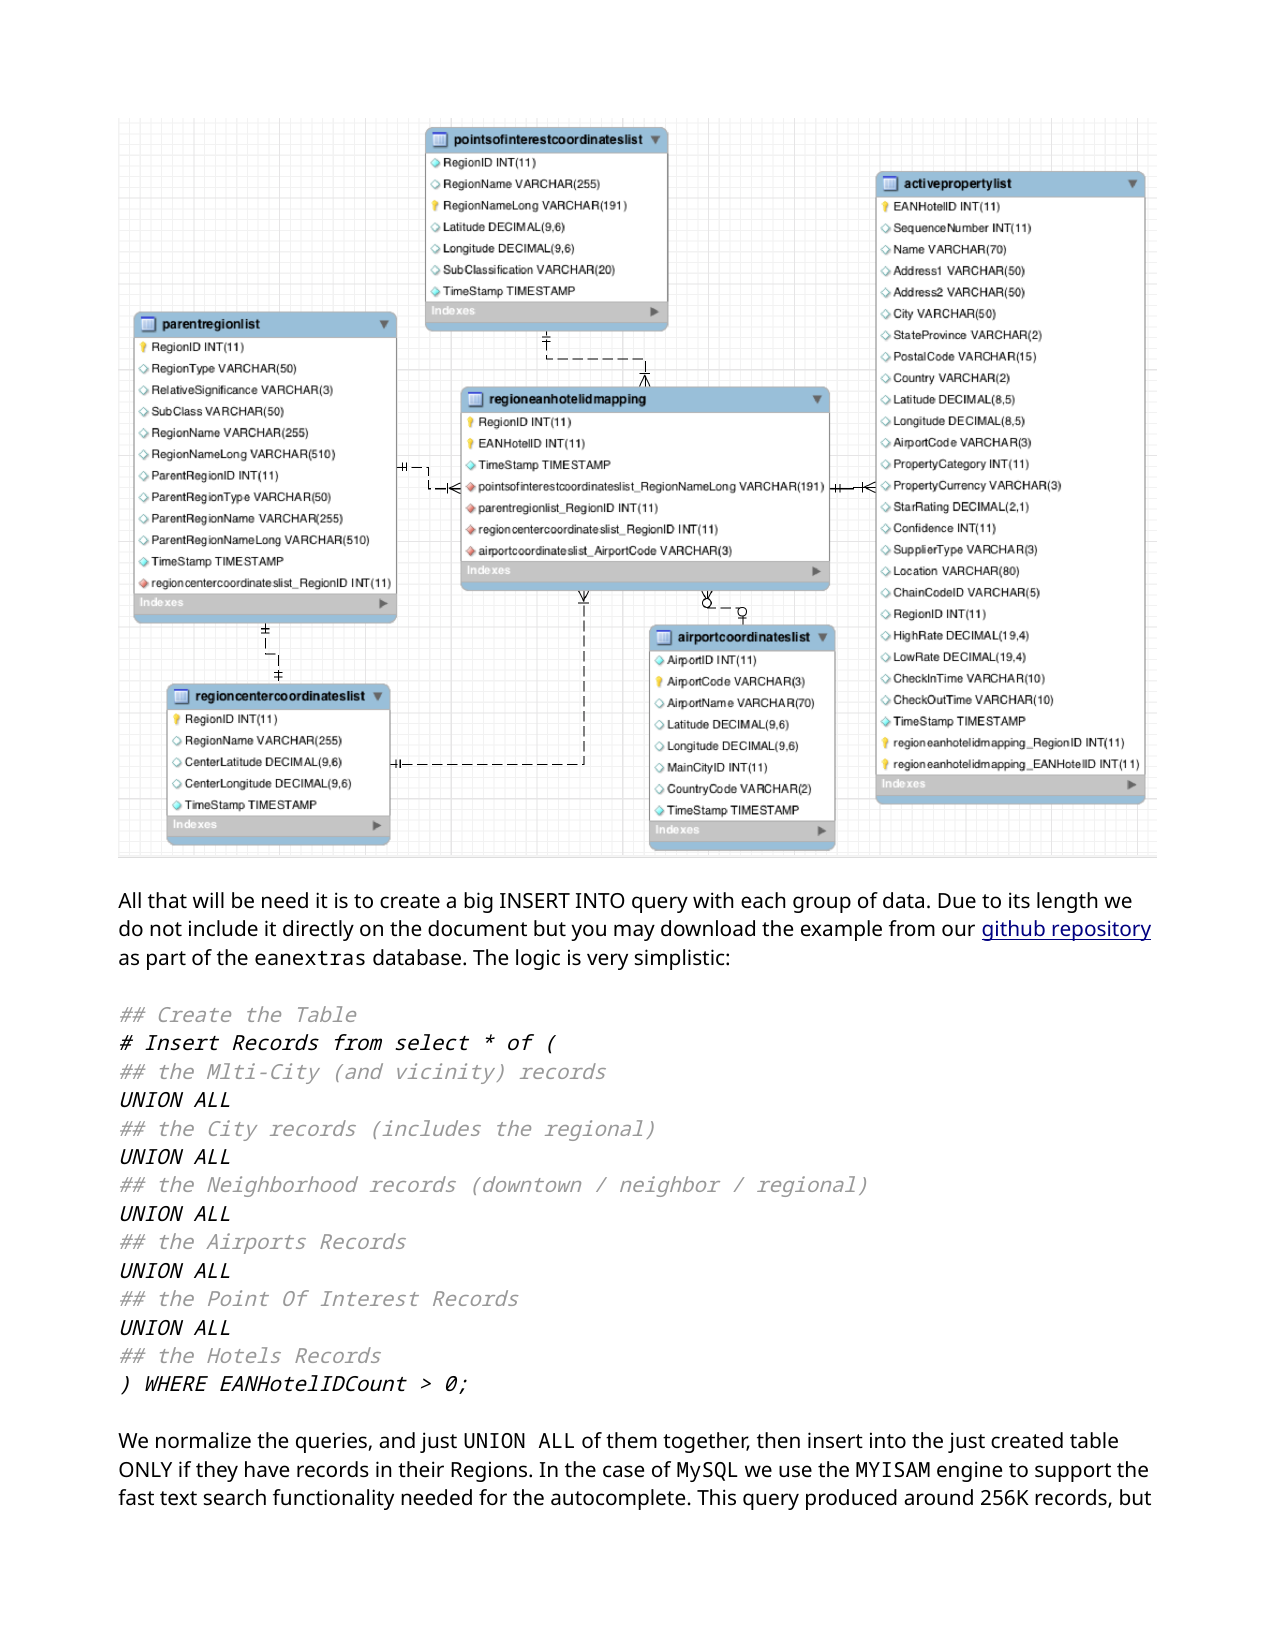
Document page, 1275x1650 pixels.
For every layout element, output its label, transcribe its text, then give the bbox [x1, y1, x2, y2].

text ## the Mlti-City (and vicinity) records [118, 1057, 1157, 1085]
text ## the Hotels Records [118, 1341, 1157, 1369]
text UNION ALL [118, 1256, 1157, 1284]
text UNION ALL [118, 1085, 1157, 1114]
text ) WHERE EANHotelIDCount > 0; [118, 1369, 1157, 1398]
picture [118, 118, 1157, 858]
text UNION ALL [118, 1313, 1157, 1341]
text We normalize the queries, and just UNION ALL of them together, then insert into the just created table ONLY if they have records in their Regions. In the case of MySQL we use the MYISAM engine to support the fast text search functionality needed for the autocomplete. This query produced around 256K records, but [118, 1426, 1157, 1512]
text ## Create the Table [118, 1000, 1157, 1028]
text ## the City records (includes the regional) [118, 1114, 1157, 1142]
text ## the Point Of Interest Records [118, 1284, 1157, 1313]
text ## the Airports Records [118, 1227, 1157, 1256]
text ## the Neighborhood records (downtown / neighbor / regional) [118, 1171, 1157, 1199]
text UNION ALL [118, 1199, 1157, 1227]
text All that will be need it is to create a big INSERT INTO query with each group of data. Due to its length we do not include it directly on the document but you may download the example from our github repository as part of the eanextras database. The logic is very simplistic: [118, 886, 1157, 971]
text UNION ALL [118, 1142, 1157, 1171]
text # Insert Records from select * of ( [118, 1028, 1157, 1057]
